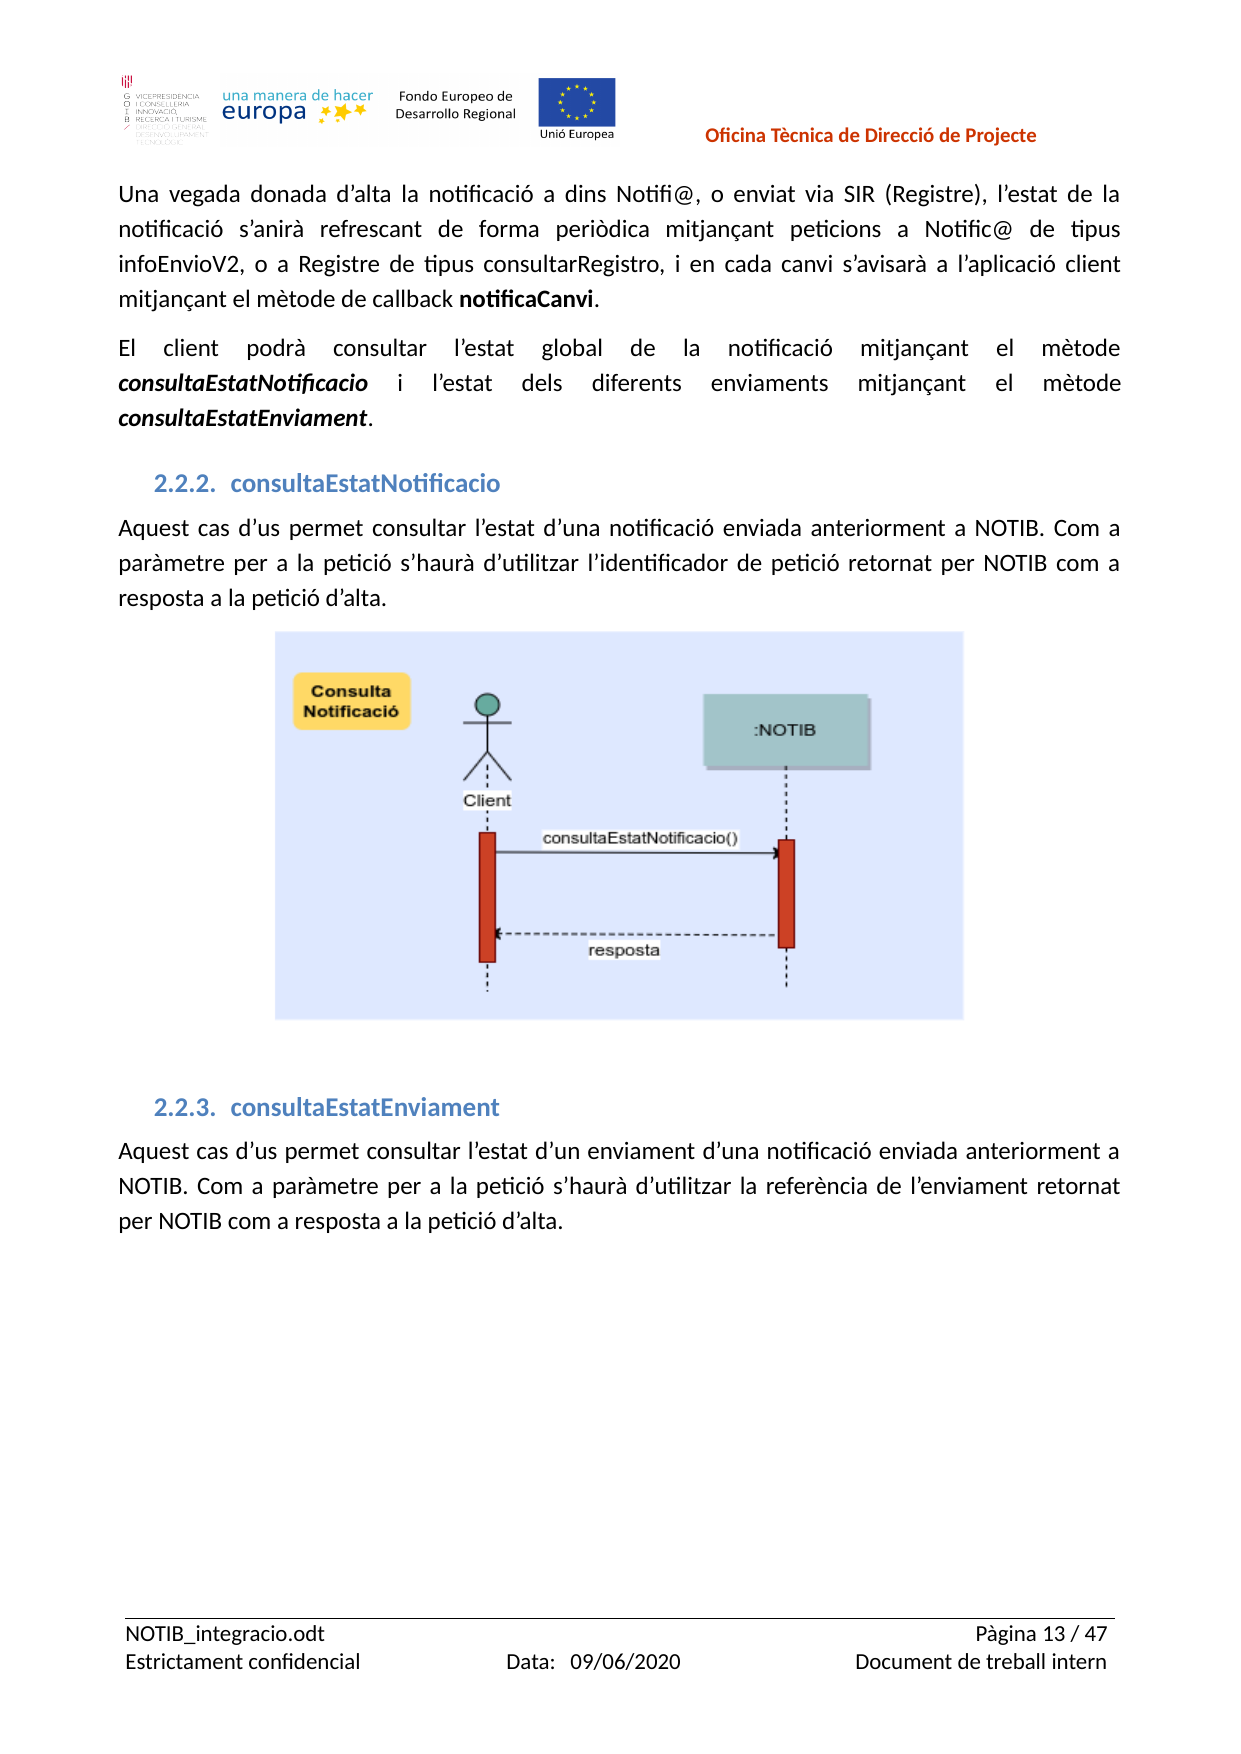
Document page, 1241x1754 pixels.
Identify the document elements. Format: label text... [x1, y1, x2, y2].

picture [118, 73, 213, 147]
subtitle consultaEstatEnviament [153, 1090, 1122, 1123]
picture [274, 631, 966, 1022]
text Aquest cas d’us permet consultar l’estat d’una notificació enviada anteriorment a NOTIB. Com a paràmetre per a la petició s’haurà d’utilitzar l’identificador de petició retornat per NOTIB com a resposta a la petició d’alta. [118, 512, 1122, 612]
picture [219, 73, 621, 147]
text El client podrà consultar l’estat global de la notificació mitjançant el mètode consultaEstatNotificacio i l’estat dels diferents enviaments mitjançant el mètode consultaEstatEnviament. [118, 332, 1122, 433]
subtitle consultaEstatNotificacio [153, 466, 1122, 499]
text Aquest cas d’us permet consultar l’estat d’un enviament d’una notificació enviada anteriorment a NOTIB. Com a paràmetre per a la petició s’haurà d’utilitzar la referència de l’enviament retornat per NOTIB com a resposta a la petició d’alta. [118, 1135, 1122, 1236]
text Una vegada donada d’alta la notificació a dins Notifi@, o enviat via SIR (Registre), l’estat de la notificació s’anirà refrescant de forma periòdica mitjançant peticions a Notific@ de tipus infoEnvioV2, o a Registre de tipus consultarRegistro, i en cada canvi s’avisarà a l’aplicació client mitjançant el mètode de callback notificaCanvi. [118, 178, 1122, 313]
